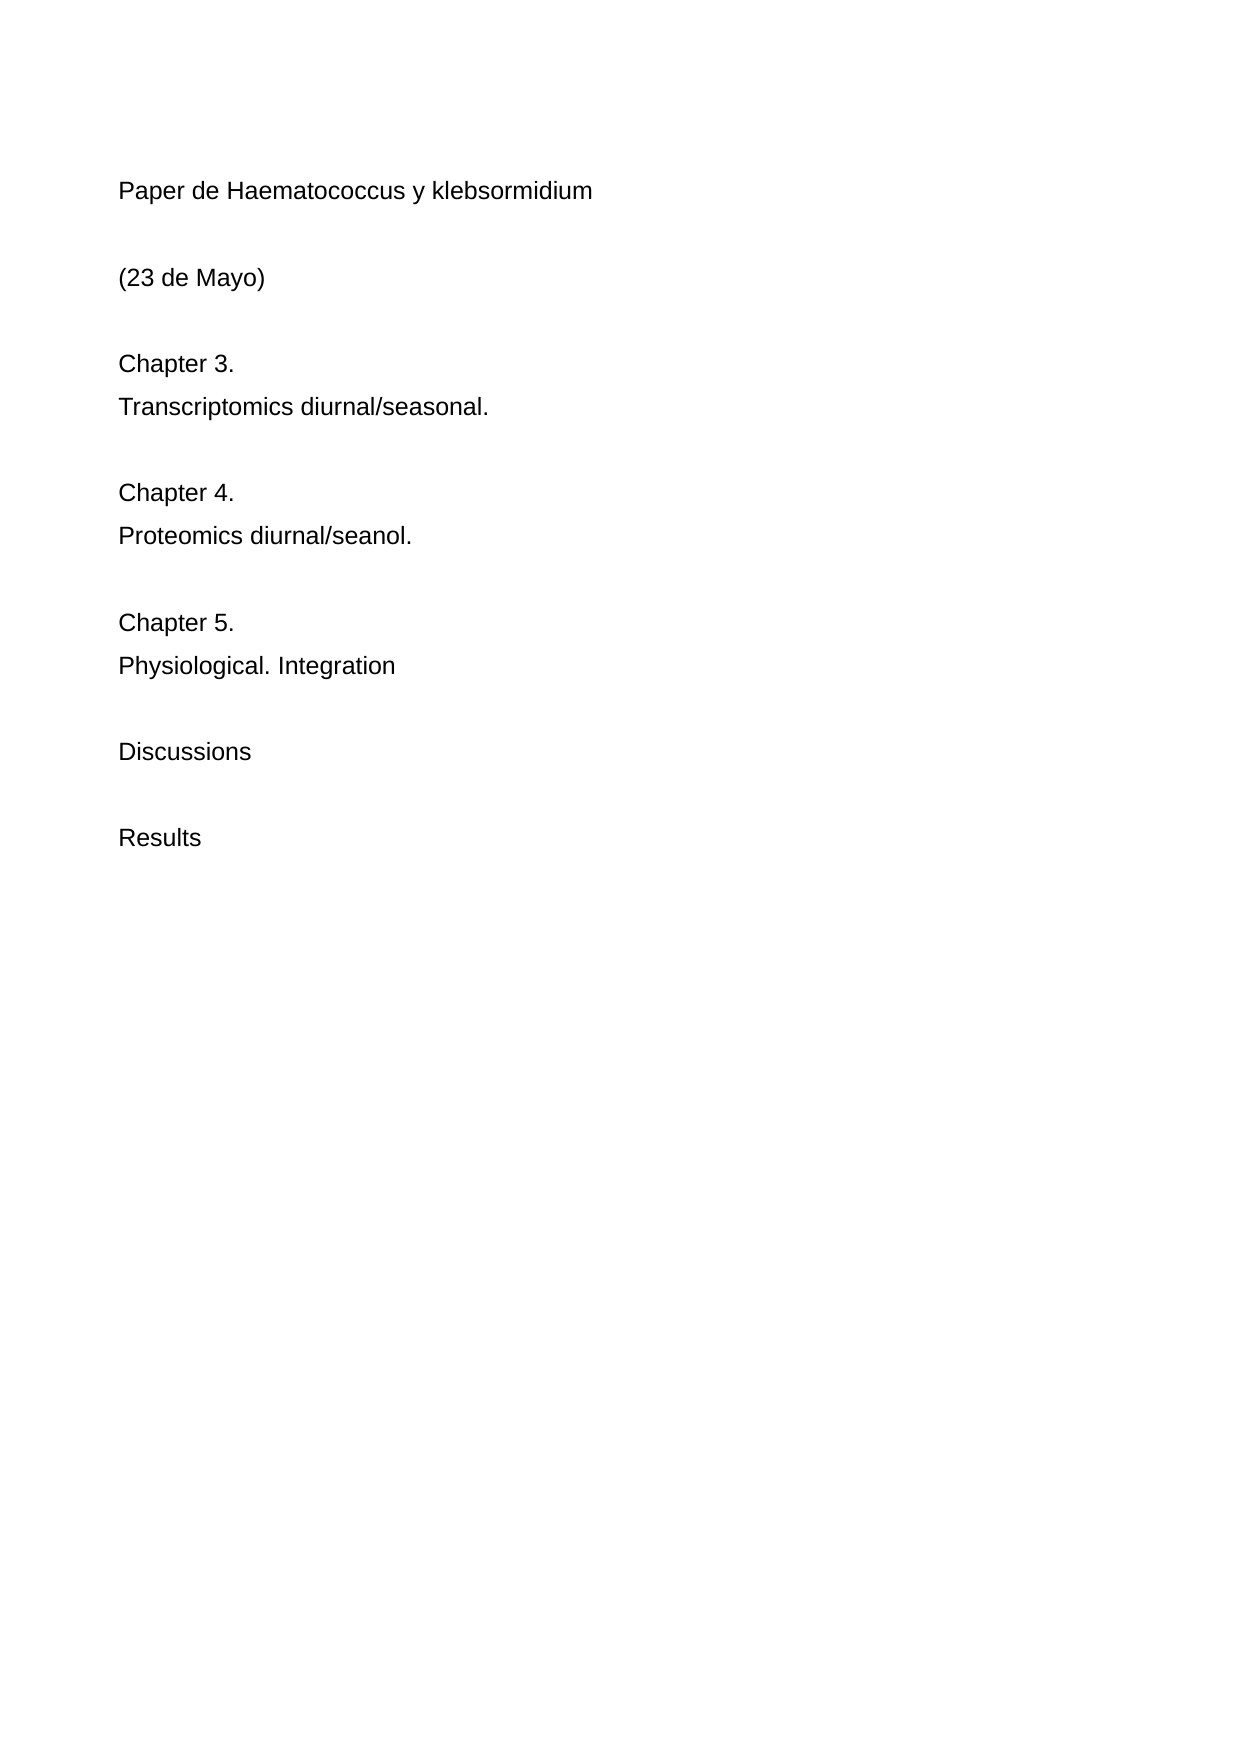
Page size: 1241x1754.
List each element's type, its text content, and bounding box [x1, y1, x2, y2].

text Proteomics diurnal/seanol. [118, 521, 1122, 550]
text Chapter 3. [118, 349, 1122, 378]
text (23 de Mayo) [118, 263, 1122, 291]
text Transcriptomics diurnal/seasonal. [118, 392, 1122, 421]
text Physiological. Integration [118, 651, 1122, 679]
text Chapter 5. [118, 608, 1122, 636]
text Paper de Haematococcus y klebsormidium [118, 176, 1122, 205]
text Results [118, 823, 1122, 852]
text Discussions [118, 737, 1122, 766]
text Chapter 4. [118, 478, 1122, 507]
